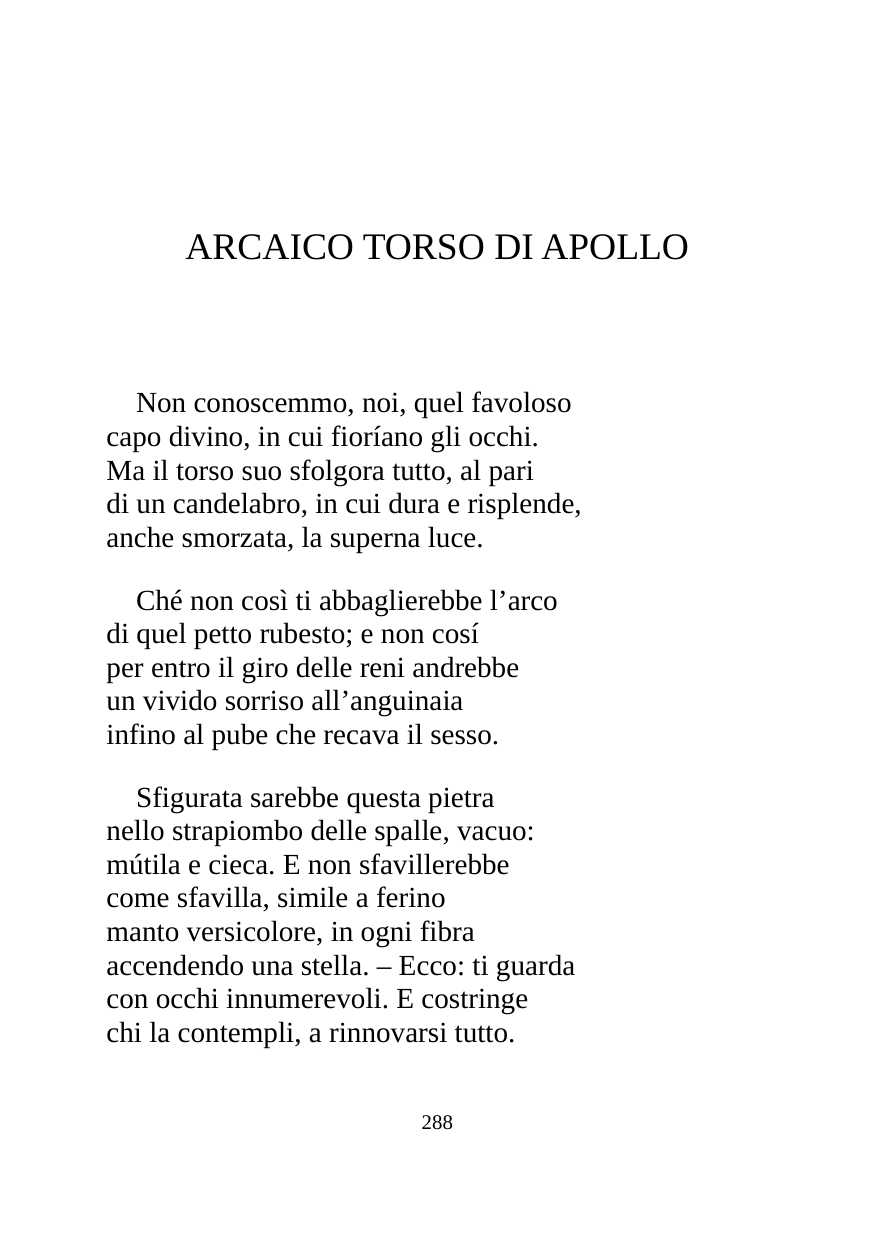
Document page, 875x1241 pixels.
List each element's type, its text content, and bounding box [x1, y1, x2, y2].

subtitle ARCAICO TORSO DI APOLLO [106, 224, 768, 267]
text Sfigurata sarebbe questa pietra nello strapiombo delle spalle, vacuo: mútila e cieca. E non sfavillerebbe come sfavilla, simile a ferino manto versicolore, in ogni fibra accendendo una stella. – Ecco: ti guarda con occhi innumerevoli. E costringe chi la contempli, a rinnovarsi tutto. [106, 780, 768, 1048]
text Ché non così ti abbaglierebbe l’arco di quel petto rubesto; e non cosí per entro il giro delle reni andrebbe un vivido sorriso all’anguinaia infino al pube che recava il sesso. [106, 583, 768, 751]
text Non conoscemmo, noi, quel favoloso capo divino, in cui fioríano gli occhi. Ma il torso suo sfolgora tutto, al pari di un candelabro, in cui dura e risplende, anche smorzata, la superna luce. [106, 386, 768, 553]
